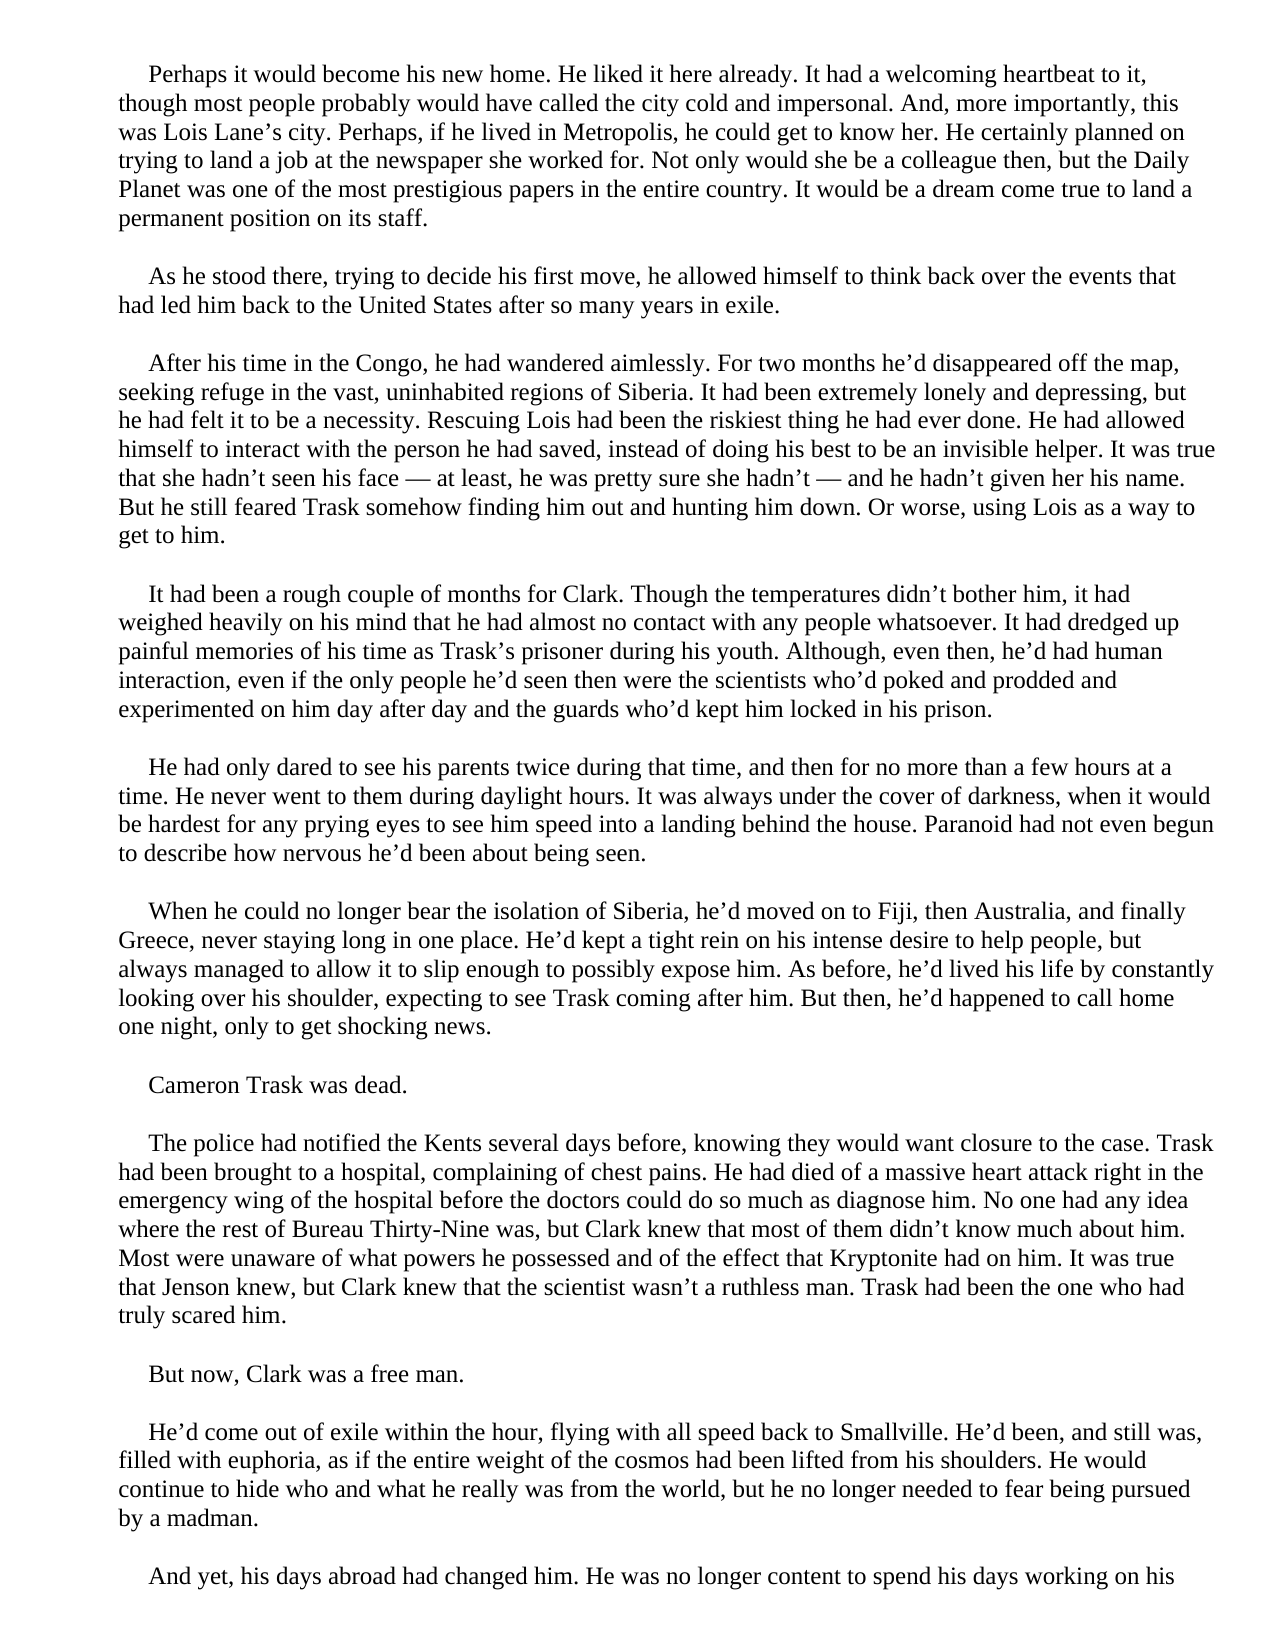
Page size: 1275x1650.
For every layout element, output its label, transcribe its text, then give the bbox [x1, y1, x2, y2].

text Cameron Trask was dead. [118, 1070, 1216, 1098]
text He’d come out of exile within the hour, flying with all speed back to Smallville. He’d been, and still was, filled with euphoria, as if the entire weight of the cosmos had been lifted from his shoulders. He would continue to hide who and what he really was from the world, but he no longer needed to fear being pursued by a madman. [118, 1417, 1216, 1532]
text He had only dared to see his parents twice during that time, and then for no more than a few hours at a time. He never went to them during daylight hours. It was always under the cover of darkness, when it would be hardest for any prying eyes to see him speed into a landing behind the house. Paranoid had not even begun to describe how nervous he’d been about being seen. [118, 752, 1216, 867]
text The police had notified the Kents several days before, knowing they would want closure to the case. Trask had been brought to a hospital, complaining of chest pains. He had died of a massive heart attack right in the emergency wing of the hospital before the doctors could do so much as diagnose him. No one had any idea where the rest of Bureau Thirty-Nine was, but Clark knew that most of them didn’t know much about him. Most were unaware of what powers he possessed and of the effect that Kryptonite had on him. It was true that Jenson knew, but Clark knew that the scientist wasn’t a ruthless man. Trask had been the one who had truly scared him. [118, 1128, 1216, 1329]
text After his time in the Congo, he had wandered aimlessly. For two months he’d disappeared off the map, seeking refuge in the vast, uninhabited regions of Siberia. It had been extremely lonely and depressing, but he had felt it to be a necessity. Rescuing Lois had been the riskiest thing he had ever done. He had allowed himself to interact with the person he had saved, instead of doing his best to be an invisible helper. It was true that she hadn’t seen his face — at least, he was pretty sure she hadn’t — and he hadn’t given her his name. But he still feared Trask somehow finding him out and hunting him down. Or worse, using Lois as a way to get to him. [118, 348, 1216, 549]
text When he could no longer bear the isolation of Siberia, he’d moved on to Fiji, then Australia, and finally Greece, never staying long in one place. He’d kept a tight rein on his intense desire to help people, but always managed to allow it to slip enough to possibly expose him. As before, he’d lived his life by constantly looking over his shoulder, expecting to see Trask coming after him. But then, he’d happened to call home one night, only to get shocking news. [118, 896, 1216, 1040]
text And yet, his days abroad had changed him. He was no longer content to spend his days working on his [118, 1561, 1216, 1590]
text It had been a rough couple of months for Clark. Though the temperatures didn’t bother him, it had weighed heavily on his mind that he had almost no contact with any people whatsoever. It had dredged up painful memories of his time as Trask’s prisoner during his youth. Although, even then, he’d had human interaction, even if the only people he’d seen then were the scientists who’d poked and prodded and experimented on him day after day and the guards who’d kept him locked in his prison. [118, 579, 1216, 722]
text Perhaps it would become his new home. He liked it here already. It had a welcoming heartbeat to it, though most people probably would have called the city cold and impersonal. And, more importantly, this was Lois Lane’s city. Perhaps, if he lived in Metropolis, he could get to know her. He certainly planned on trying to land a job at the newspaper she worked for. Not only would she be a colleague then, but the Daily Planet was one of the most prestigious papers in the entire country. It would be a dream come true to land a permanent position on its staff. [118, 59, 1216, 232]
text As he stood there, trying to decide his first move, he allowed himself to think back over the events that had led him back to the United States after so many years in exile. [118, 261, 1216, 318]
text But now, Clark was a free man. [118, 1359, 1216, 1387]
